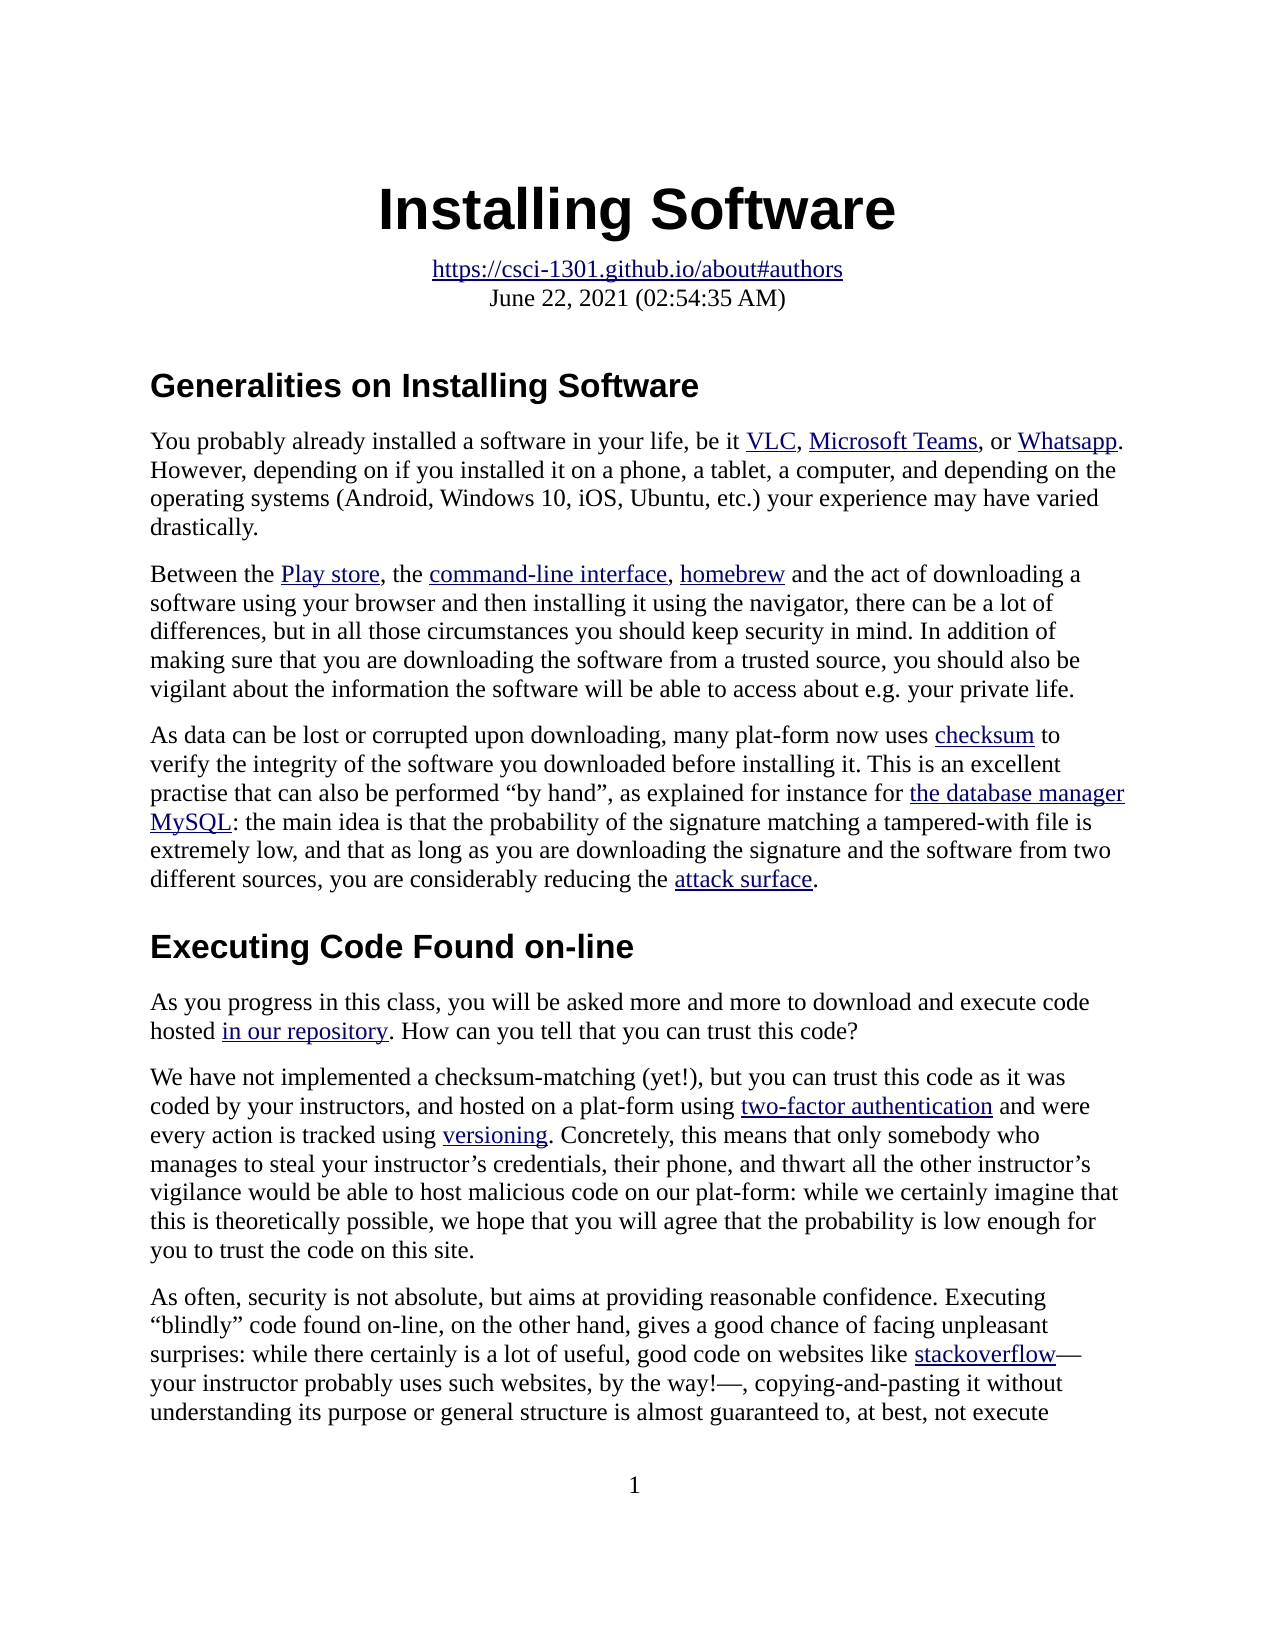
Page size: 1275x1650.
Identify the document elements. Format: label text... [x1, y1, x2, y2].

text You probably already installed a software in your life, be it VLC, Microsoft Teams, or Whatsapp. However, depending on if you installed it on a phone, a tablet, a computer, and depending on the operating systems (Android, Windows 10, iOS, Ubuntu, etc.) your experience may have varied drastically. [150, 426, 1125, 541]
text https://csci-1301.github.io/about#authors [150, 254, 1125, 283]
title Installing Software [150, 175, 1125, 242]
subtitle Executing Code Found on-line [150, 927, 1125, 966]
text June 22, 2021 (02:54:35 AM) [150, 283, 1125, 312]
text As data can be lost or corrupted upon downloading, many plat-form now uses checksum to verify the integrity of the software you downloaded before installing it. This is an excellent practise that can also be performed “by hand”, as explained for instance for the database manager MySQL: the main idea is that the probability of the signature matching a tampered-with file is extremely low, and that as long as you are downloading the signature and the software from two different sources, you are considerably reducing the attack surface. [150, 721, 1125, 893]
text Between the Play store, the command-line interface, homebrew and the act of downloading a software using your browser and then installing it using the navigator, there can be a lot of differences, but in all those circumstances you should keep security in mind. In addition of making sure that you are downloading the software from a trusted source, you should also be vigilant about the information the software will be able to access about e.g. your private life. [150, 559, 1125, 703]
text As often, security is not absolute, but aims at providing reasonable confidence. Executing “blindly” code found on-line, on the other hand, gives a good chance of facing unpleasant surprises: while there certainly is a lot of useful, good code on websites like stackoverflow—your instructor probably uses such websites, by the way!—, copying-and-pasting it without understanding its purpose or general structure is almost guaranteed to, at best, not execute [150, 1282, 1125, 1425]
text We have not implemented a checksum-matching (yet!), but you can trust this code as it was coded by your instructors, and hosted on a plat-form using two-factor authentication and were every action is tracked using versioning. Concretely, this means that only somebody who manages to steal your instructor’s credentials, their phone, and thwart all the other instructor’s vigilance would be able to host malicious code on our plat-form: while we certainly imagine that this is theoretically possible, we hope that you will agree that the probability is low enough for you to trust the code on this site. [150, 1062, 1125, 1264]
subtitle Generalities on Installing Software [150, 366, 1125, 404]
text As you progress in this class, you will be asked more and more to download and execute code hosted in our repository. How can you tell that you can trust this code? [150, 987, 1125, 1044]
